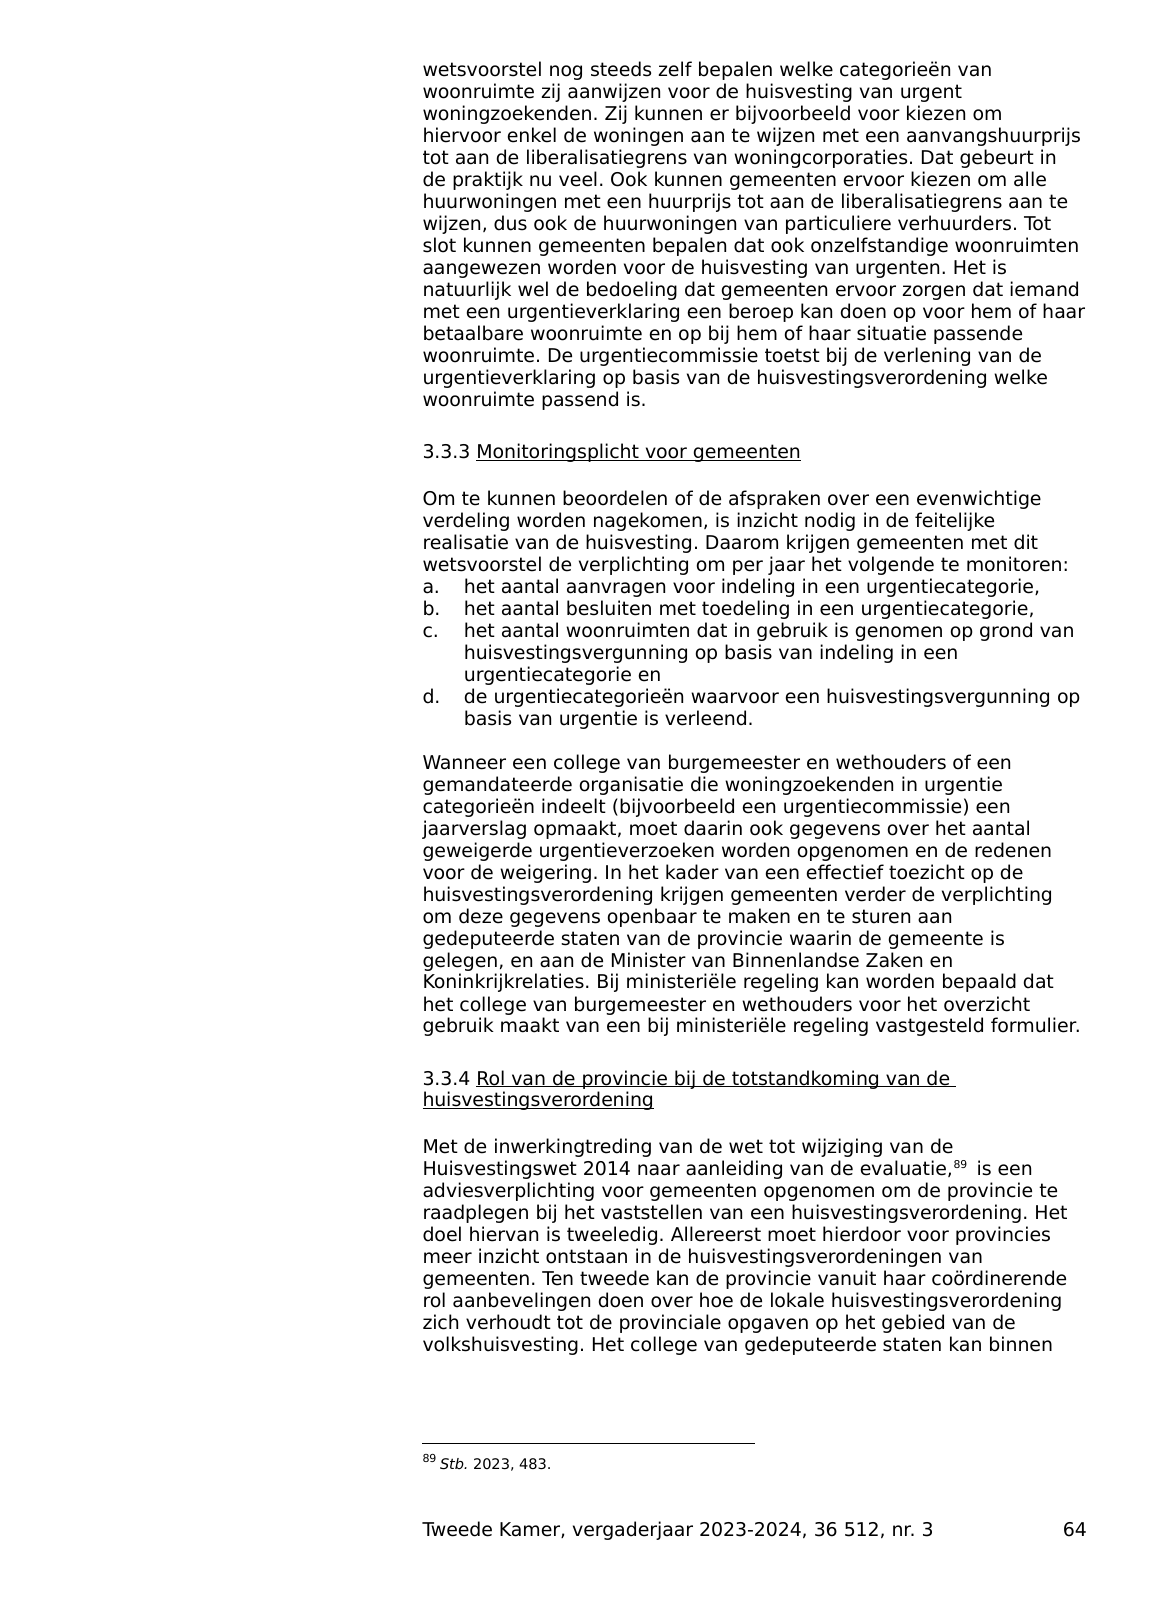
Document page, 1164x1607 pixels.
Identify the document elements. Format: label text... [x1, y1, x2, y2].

subtitle 3.3.4 Rol van de provincie bij de totstandkoming van de huisvestingsverordening [422, 1067, 1087, 1111]
text b. het aantal besluiten met toedeling in een urgentiecategorie, [422, 598, 1087, 619]
subtitle 3.3.3 Monitoringsplicht voor gemeenten [422, 441, 1087, 463]
text Stb. 2023, 483. [422, 1452, 1087, 1474]
text d. de urgentiecategorieën waarvoor een huisvestingsvergunning op basis van urgentie is verleend. [422, 686, 1087, 729]
text a. het aantal aanvragen voor indeling in een urgentiecategorie, [422, 576, 1087, 598]
text wetsvoorstel nog steeds zelf bepalen welke categorieën van woonruimte zij aanwijzen voor de huisvesting van urgent woningzoekenden. Zij kunnen er bijvoorbeeld voor kiezen om hiervoor enkel de woningen aan te wijzen met een aanvangshuurprijs tot aan de liberalisatiegrens van woningcorporaties. Dat gebeurt in de praktijk nu veel. Ook kunnen gemeenten ervoor kiezen om alle huurwoningen met een huurprijs tot aan de liberalisatiegrens aan te wijzen, dus ook de huurwoningen van particuliere verhuurders. Tot slot kunnen gemeenten bepalen dat ook onzelfstandige woonruimten aangewezen worden voor de huisvesting van urgenten. Het is natuurlijk wel de bedoeling dat gemeenten ervoor zorgen dat iemand met een urgentieverklaring een beroep kan doen op voor hem of haar betaalbare woonruimte en op bij hem of haar situatie passende woonruimte. De urgentiecommissie toetst bij de verlening van de urgentieverklaring op basis van de huisvestingsverordening welke woonruimte passend is. [422, 59, 1087, 411]
text Met de inwerkingtreding van de wet tot wijziging van de Huisvestingswet 2014 naar aanleiding van de evaluatie, is een adviesverplichting voor gemeenten opgenomen om de provincie te raadplegen bij het vaststellen van een huisvestingsverordening. Het doel hiervan is tweeledig. Allereerst moet hierdoor voor provincies meer inzicht ontstaan in de huisvestingsverordeningen van gemeenten. Ten tweede kan de provincie vanuit haar coördinerende rol aanbevelingen doen over hoe de lokale huisvestingsverordening zich verhoudt tot de provinciale opgaven op het gebied van de volkshuisvesting. Het college van gedeputeerde staten kan binnen [422, 1136, 1087, 1356]
text c. het aantal woonruimten dat in gebruik is genomen op grond van huisvestingsvergunning op basis van indeling in een urgentiecategorie en [422, 619, 1087, 686]
text Wanneer een college van burgemeester en wethouders of een gemandateerde organisatie die woningzoekenden in urgentie categorieën indeelt (bijvoorbeeld een urgentiecommissie) een jaarverslag opmaakt, moet daarin ook gegevens over het aantal geweigerde urgentieverzoeken worden opgenomen en de redenen voor de weigering. In het kader van een effectief toezicht op de huisvestingsverordening krijgen gemeenten verder de verplichting om deze gegevens openbaar te maken en te sturen aan gedeputeerde staten van de provincie waarin de gemeente is gelegen, en aan de Minister van Binnenlandse Zaken en Koninkrijkrelaties. Bij ministeriële regeling kan worden bepaald dat het college van burgemeester en wethouders voor het overzicht gebruik maakt van een bij ministeriële regeling vastgesteld formulier. [422, 752, 1087, 1037]
text Om te kunnen beoordelen of de afspraken over een evenwichtige verdeling worden nagekomen, is inzicht nodig in de feitelijke realisatie van de huisvesting. Daarom krijgen gemeenten met dit wetsvoorstel de verplichting om per jaar het volgende te monitoren: [422, 488, 1087, 576]
